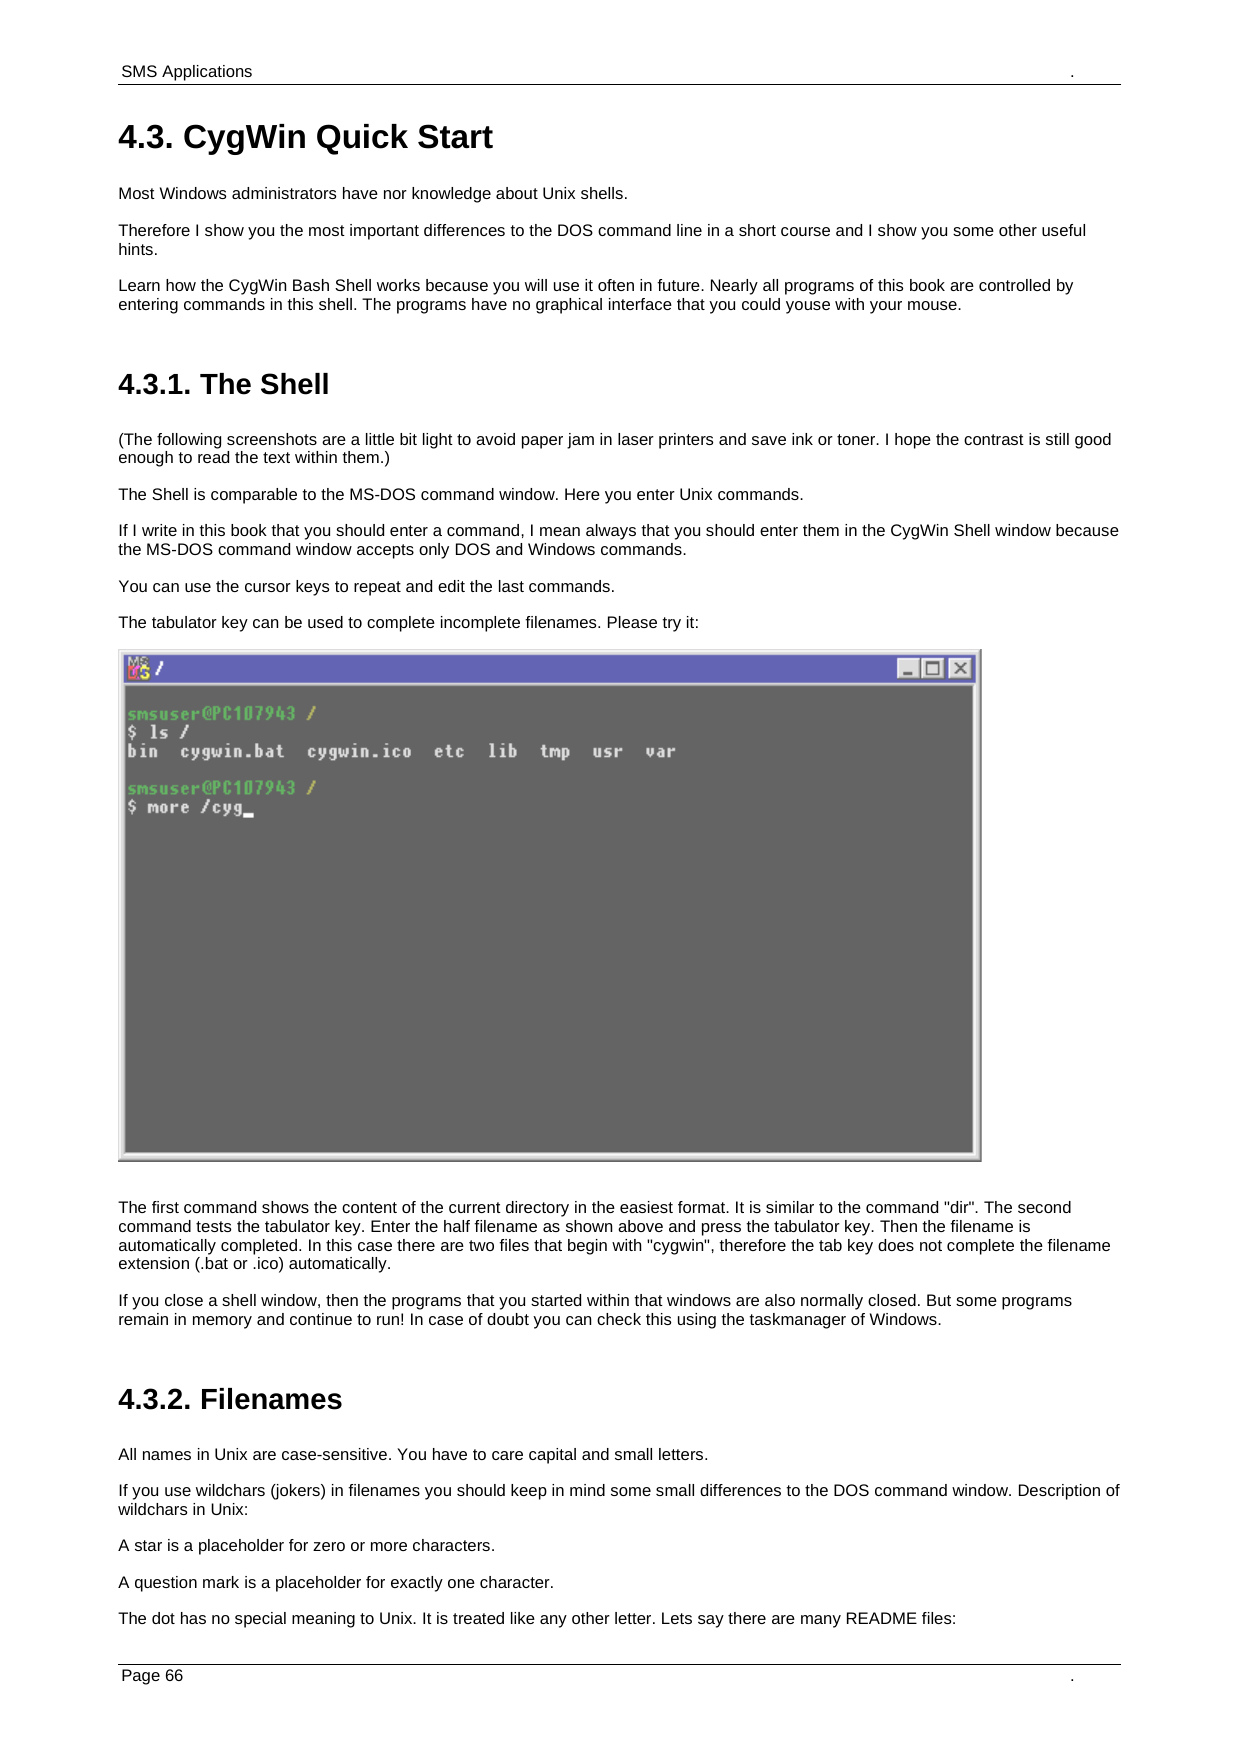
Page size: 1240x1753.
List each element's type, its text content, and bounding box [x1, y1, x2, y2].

text The first command shows the content of the current directory in the easiest format. It is similar to the command "dir". The second command tests the tabulator key. Enter the half filename as shown above and press the tabulator key. Then the filename is automatically completed. In this case there are two files that begin with "cygwin", therefore the tab key does not complete the filename extension (.bat or .ico) automatically. [118, 1198, 1121, 1273]
text Most Windows administrators have nor knowledge about Unix shells. [118, 184, 1121, 203]
subtitle CygWin Quick Start [118, 118, 1121, 155]
text The dot has no special meaning to Unix. It is treated like any other letter. Lets say there are many README files: [118, 1609, 1121, 1628]
picture [118, 649, 982, 1162]
text Learn how the CygWin Bash Shell works because you will use it often in future. Nearly all programs of this book are controlled by entering commands in this shell. The programs have no graphical interface that you could youse with your mouse. [118, 276, 1121, 314]
text The Shell is comparable to the MS-DOS command window. Here you enter Unix commands. [118, 485, 1121, 504]
text You can use the cursor keys to repeat and edit the last commands. [118, 577, 1121, 596]
subtitle Filenames [118, 1383, 1121, 1415]
text If you close a shell window, then the programs that you started within that windows are also normally closed. But some programs remain in memory and continue to run! In case of doubt you can check this using the taskmanager of Windows. [118, 1291, 1121, 1328]
text A question mark is a placeholder for exactly one character. [118, 1573, 1121, 1592]
text Therefore I show you the most important differences to the DOS command line in a short course and I show you some other useful hints. [118, 221, 1121, 258]
text If I write in this book that you should enter a command, I mean always that you should enter them in the CygWin Shell window because the MS-DOS command window accepts only DOS and Windows commands. [118, 522, 1121, 559]
text All names in Unix are case-sensitive. You have to care capital and small letters. [118, 1445, 1121, 1463]
text The tabulator key can be used to complete incomplete filenames. Please try it: [118, 613, 1121, 632]
text A star is a placeholder for zero or more characters. [118, 1536, 1121, 1555]
text If you use wildchars (jokers) in filenames you should keep in mind some small differences to the DOS command window. Description of wildchars in Unix: [118, 1481, 1121, 1519]
text (The following screenshots are a little bit light to avoid paper jam in laser printers and save ink or toner. I hope the contrast is still good enough to read the text within them.) [118, 430, 1121, 467]
subtitle The Shell [118, 368, 1121, 401]
